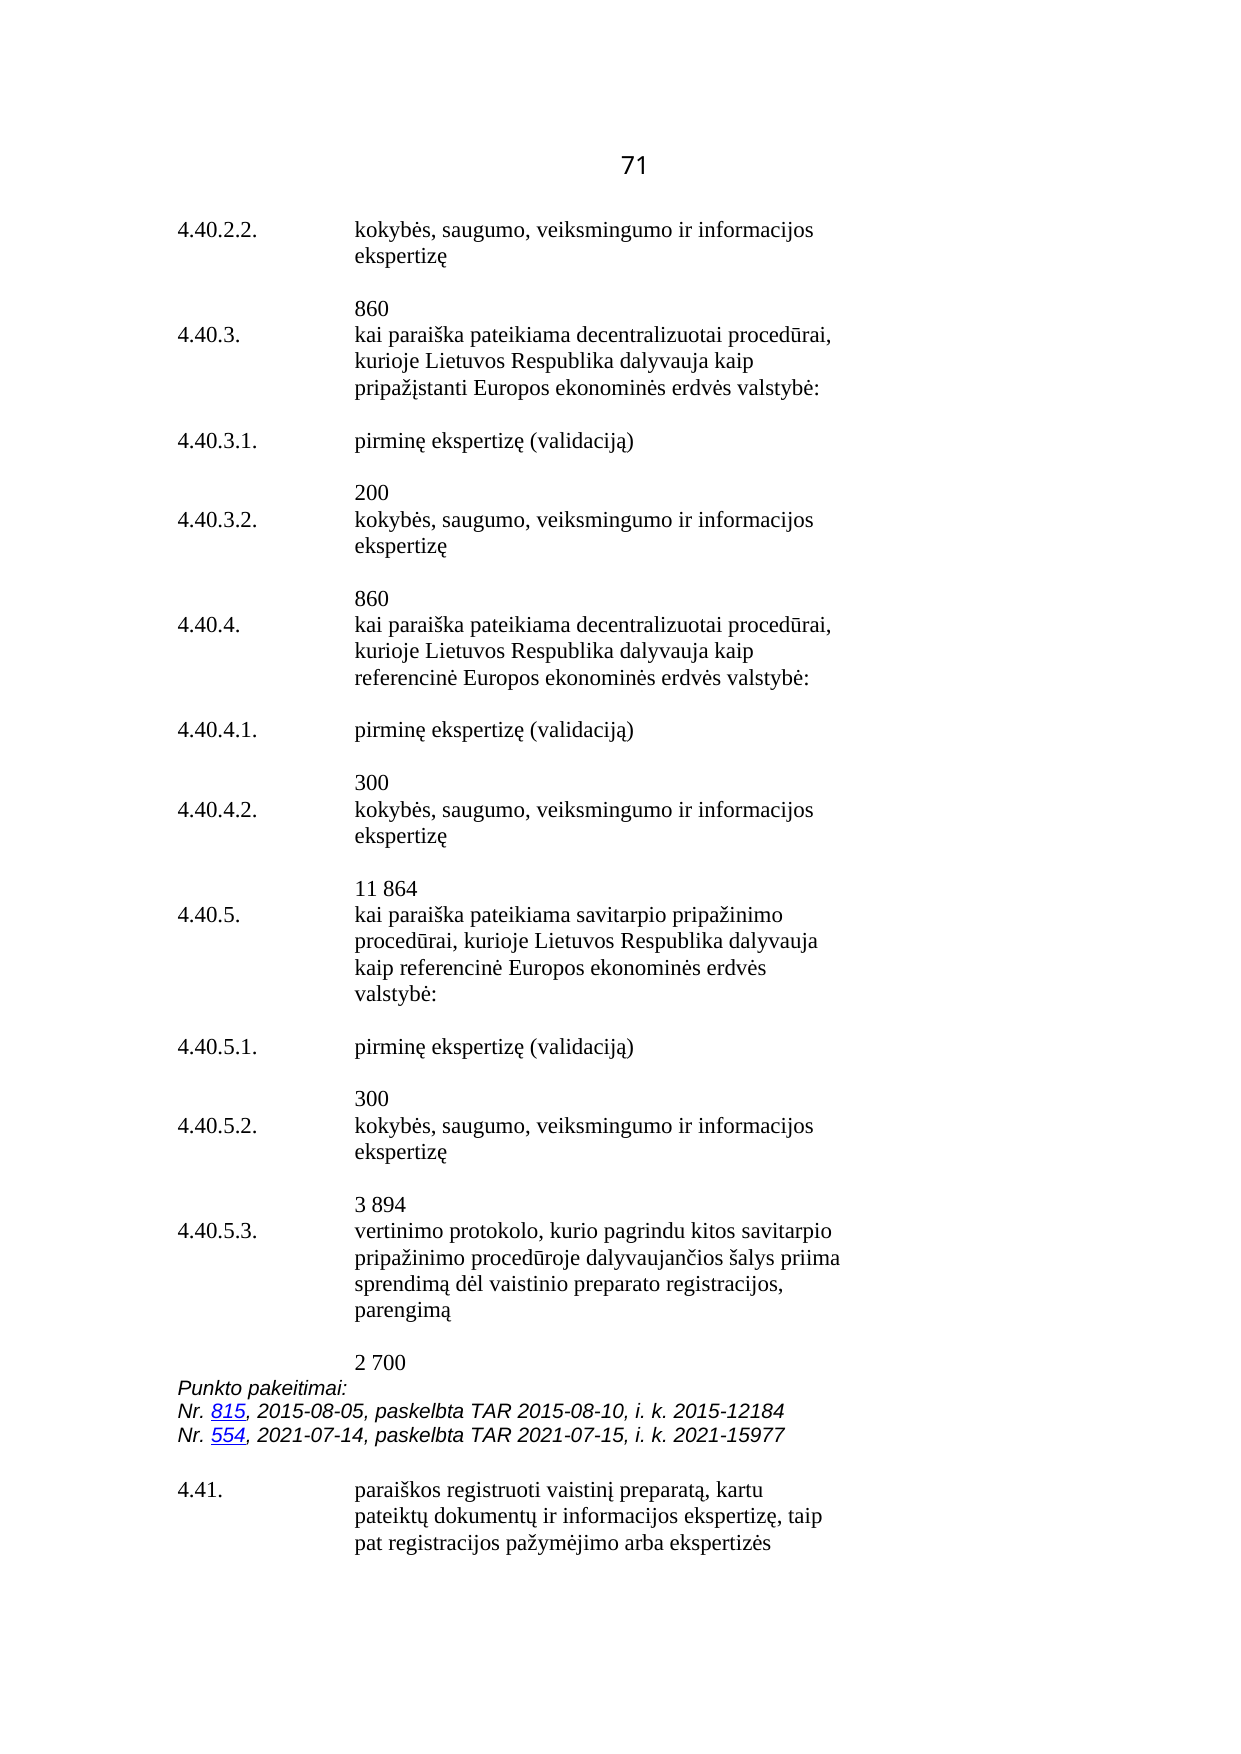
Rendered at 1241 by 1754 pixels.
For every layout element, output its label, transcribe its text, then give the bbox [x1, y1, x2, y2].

text 4.40.3. kai paraiška pateikiama decentralizuotai procedūrai, kurioje Lietuvos Respublika dalyvauja kaip pripažįstanti Europos ekonominės erdvės valstybė: [177, 321, 841, 427]
text 4.40.3.1. pirminę ekspertizę (validaciją) 200 [177, 427, 841, 506]
text 4.40.5. kai paraiška pateikiama savitarpio pripažinimo procedūrai, kurioje Lietuvos Respublika dalyvauja kaip referencinė Europos ekonominės erdvės valstybė: [177, 901, 841, 1033]
text 4.40.4. kai paraiška pateikiama decentralizuotai procedūrai, kurioje Lietuvos Respublika dalyvauja kaip referencinė Europos ekonominės erdvės valstybė: [177, 611, 841, 717]
text 4.41. paraiškos registruoti vaistinį preparatą, kartu pateiktų dokumentų ir informacijos ekspertizę, taip pat registracijos pažymėjimo arba ekspertizės [177, 1476, 841, 1555]
text 4.40.2.2. kokybės, saugumo, veiksmingumo ir informacijos ekspertizę 860 [177, 216, 841, 321]
text Nr. 554, 2021-07-14, paskelbta TAR 2021-07-15, i. k. 2021-15977 [177, 1423, 1092, 1447]
text 4.40.5.1. pirminę ekspertizę (validaciją) 300 [177, 1033, 841, 1112]
text Punkto pakeitimai: [177, 1375, 1092, 1399]
text 4.40.3.2. kokybės, saugumo, veiksmingumo ir informacijos ekspertizę 860 [177, 506, 841, 611]
text 4.40.4.1. pirminę ekspertizę (validaciją) 300 [177, 717, 841, 796]
text 4.40.5.2. kokybės, saugumo, veiksmingumo ir informacijos ekspertizę 3 894 [177, 1112, 841, 1217]
text Nr. 815, 2015-08-05, paskelbta TAR 2015-08-10, i. k. 2015-12184 [177, 1399, 1092, 1423]
text 4.40.4.2. kokybės, saugumo, veiksmingumo ir informacijos ekspertizę 11 864 [177, 796, 841, 901]
text 4.40.5.3. vertinimo protokolo, kurio pagrindu kitos savitarpio pripažinimo procedūroje dalyvaujančios šalys priima sprendimą dėl vaistinio preparato registracijos, parengimą 2 700 [177, 1217, 841, 1375]
